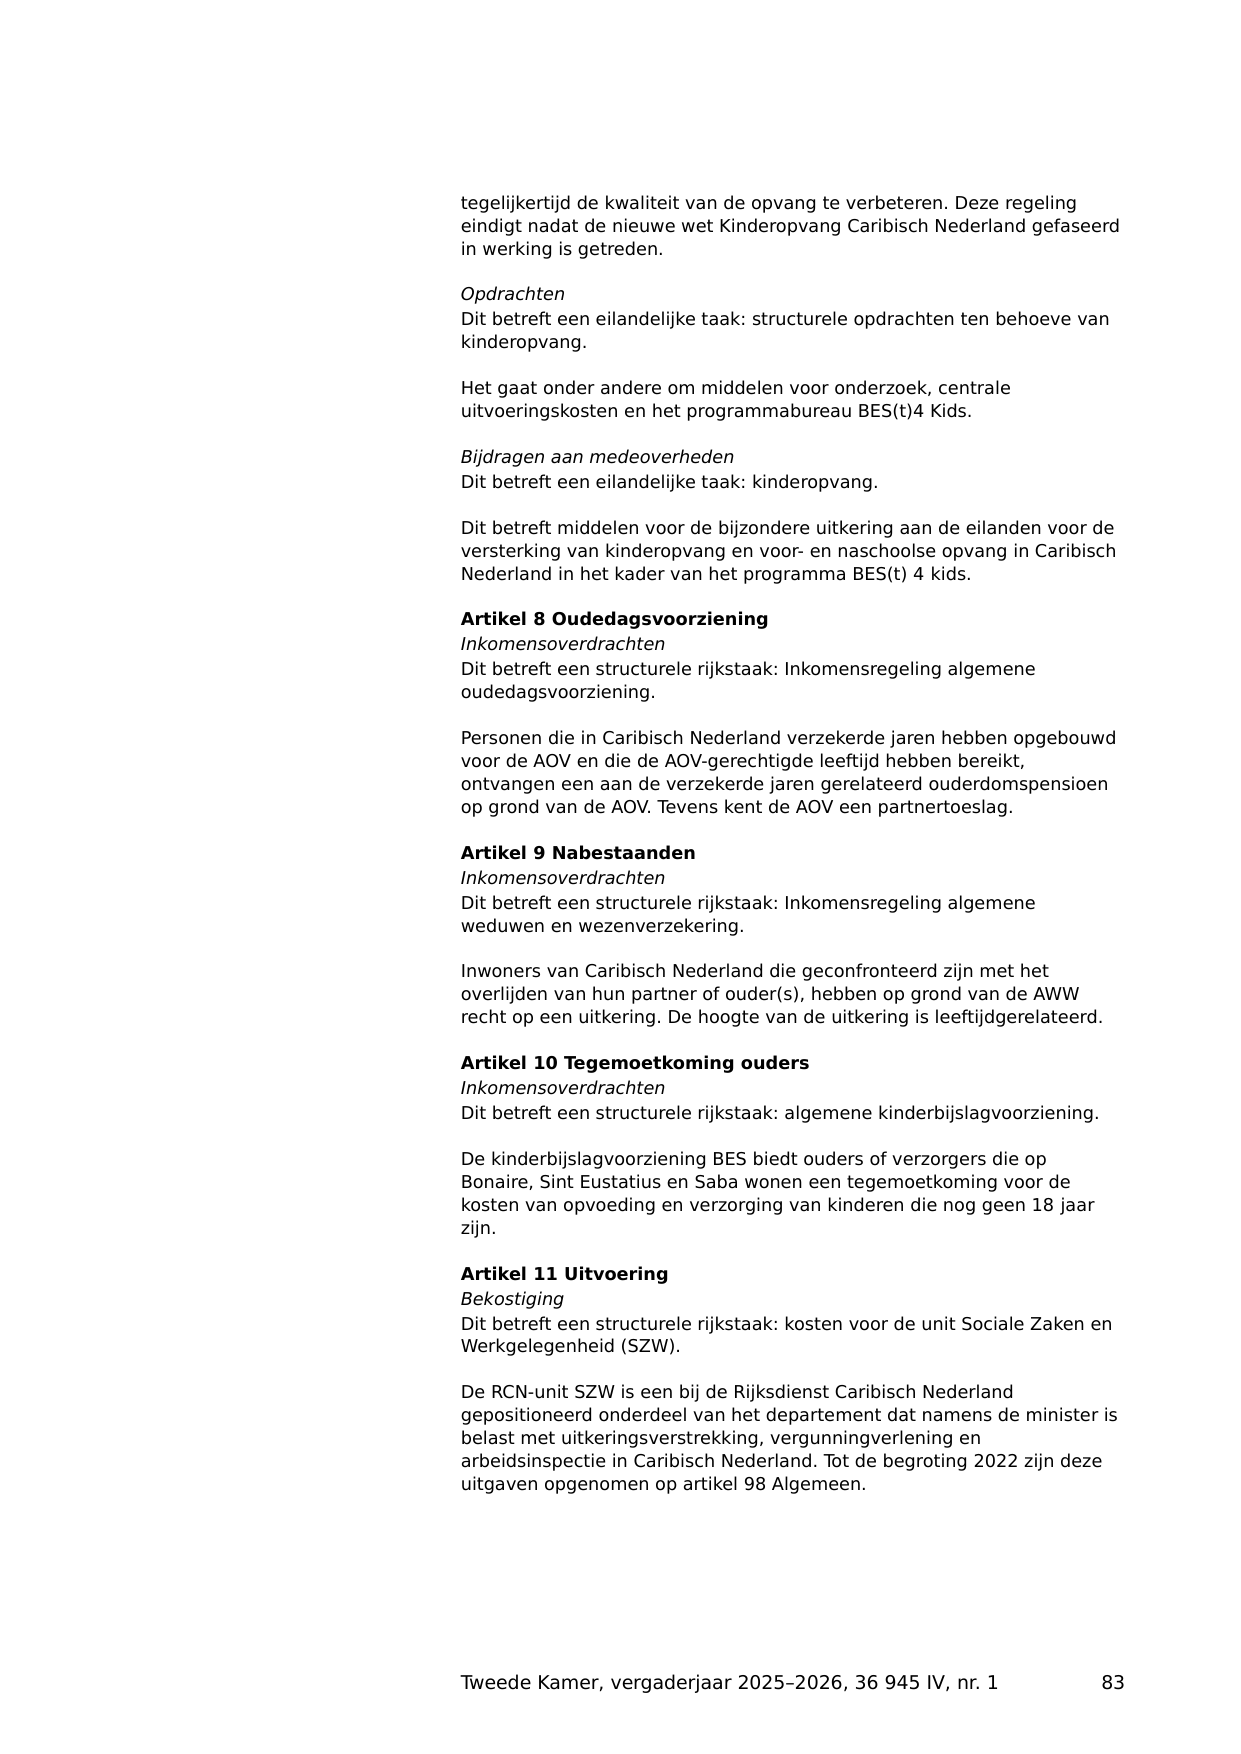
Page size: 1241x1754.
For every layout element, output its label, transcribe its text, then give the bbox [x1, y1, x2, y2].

text Dit betreft een structurele rijkstaak: Inkomensregeling algemene weduwen en wezenverzekering. [461, 891, 1125, 937]
text Dit betreft een structurele rijkstaak: Inkomensregeling algemene oudedagsvoorziening. [461, 657, 1125, 703]
text Personen die in Caribisch Nederland verzekerde jaren hebben opgebouwd voor de AOV en die de AOV-gerechtigde leeftijd hebben bereikt, ontvangen een aan de verzekerde jaren gerelateerd ouderdomspensioen op grond van de AOV. Tevens kent de AOV een partnertoeslag. [461, 726, 1125, 818]
text Artikel 8 Oudedagsvoorziening [461, 607, 1125, 630]
text Dit betreft een structurele rijkstaak: algemene kinderbijslagvoorziening. [461, 1101, 1125, 1124]
text Inkomensoverdrachten [461, 866, 1125, 889]
text Artikel 11 Uitvoering [461, 1262, 1125, 1284]
text Artikel 9 Nabestaanden [461, 841, 1125, 864]
text Opdrachten [461, 282, 1125, 305]
text Dit betreft een eilandelijke taak: kinderopvang. [461, 470, 1125, 493]
text Dit betreft middelen voor de bijzondere uitkering aan de eilanden voor de versterking van kinderopvang en voor- en naschoolse opvang in Caribisch Nederland in het kader van het programma BES(t) 4 kids. [461, 516, 1125, 584]
text De RCN-unit SZW is een bij de Rijksdienst Caribisch Nederland gepositioneerd onderdeel van het departement dat namens de minister is belast met uitkeringsverstrekking, vergunningverlening en arbeidsinspectie in Caribisch Nederland. Tot de begroting 2022 zijn deze uitgaven opgenomen op artikel 98 Algemeen. [461, 1380, 1125, 1495]
text Inkomensoverdrachten [461, 632, 1125, 655]
text Dit betreft een structurele rijkstaak: kosten voor de unit Sociale Zaken en Werkgelegenheid (SZW). [461, 1312, 1125, 1357]
text Bijdragen aan medeoverheden [461, 445, 1125, 468]
text Het gaat onder andere om middelen voor onderzoek, centrale uitvoeringskosten en het programmabureau BES(t)4 Kids. [461, 376, 1125, 422]
text Inkomensoverdrachten [461, 1076, 1125, 1099]
text Bekostiging [461, 1287, 1125, 1309]
text Artikel 10 Tegemoetkoming ouders [461, 1051, 1125, 1074]
text De kinderbijslagvoorziening BES biedt ouders of verzorgers die op Bonaire, Sint Eustatius en Saba wonen een tegemoetkoming voor de kosten van opvoeding en verzorging van kinderen die nog geen 18 jaar zijn. [461, 1147, 1125, 1239]
text Dit betreft een eilandelijke taak: structurele opdrachten ten behoeve van kinderopvang. [461, 307, 1125, 353]
text tegelijkertijd de kwaliteit van de opvang te verbeteren. Deze regeling eindigt nadat de nieuwe wet Kinderopvang Caribisch Nederland gefaseerd in werking is getreden. [461, 191, 1125, 259]
text Inwoners van Caribisch Nederland die geconfronteerd zijn met het overlijden van hun partner of ouder(s), hebben op grond van de AWW recht op een uitkering. De hoogte van de uitkering is leeftijdgerelateerd. [461, 959, 1125, 1028]
